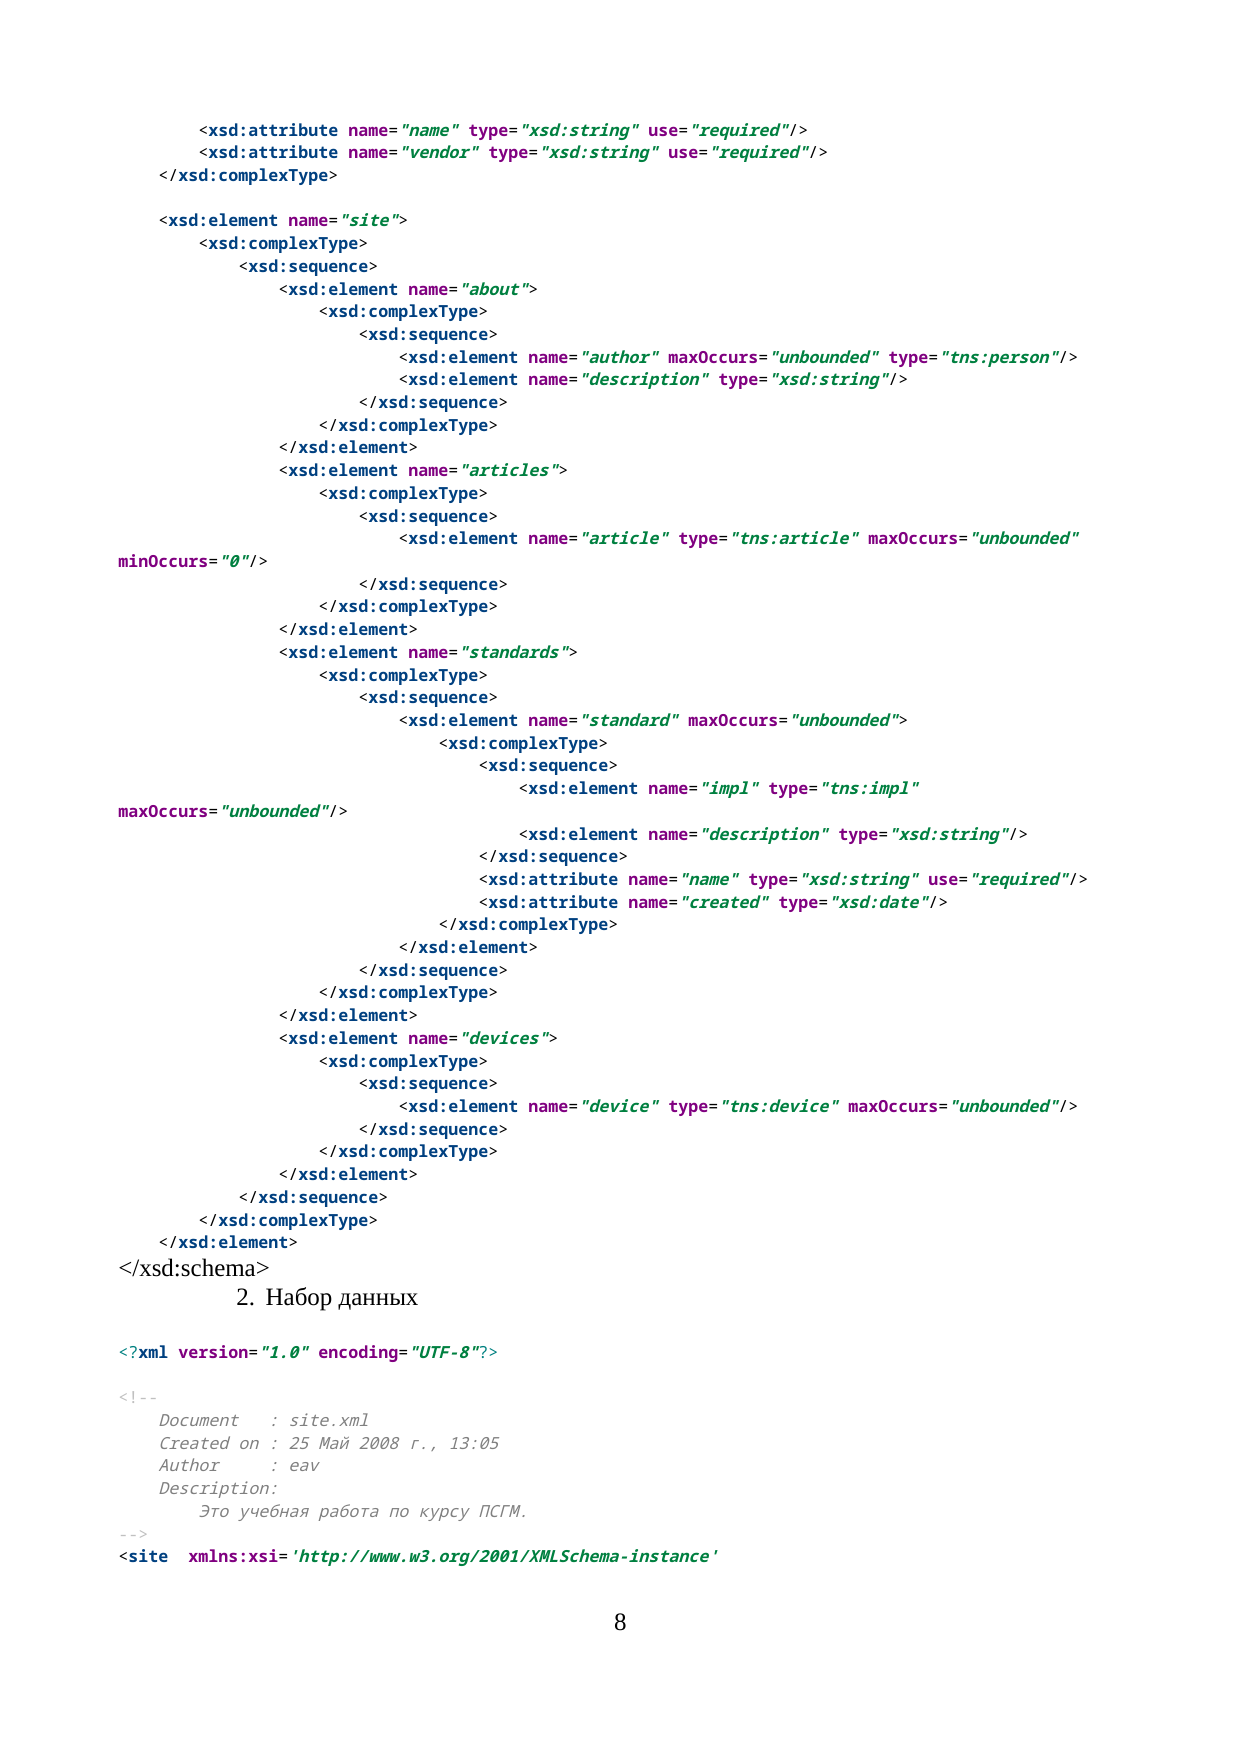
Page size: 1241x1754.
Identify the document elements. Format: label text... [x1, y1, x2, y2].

text </xsd:complexType> [118, 1140, 1122, 1163]
text <xsd:sequence> [118, 754, 1122, 777]
text </xsd:element> [118, 1231, 1122, 1253]
text <xsd:sequence> [118, 254, 1122, 277]
text <xsd:element name="impl" type="tns:impl" maxOccurs="unbounded"/> [118, 777, 1122, 822]
text <xsd:attribute name="vendor" type="xsd:string" use="required"/> [118, 141, 1122, 163]
text <xsd:complexType> [118, 731, 1122, 754]
text Created on : 25 Май 2008 г., 13:05 [118, 1431, 1122, 1454]
text <xsd:attribute name="created" type="xsd:date"/> [118, 890, 1122, 913]
text </xsd:sequence> [118, 391, 1122, 413]
text </xsd:complexType> [118, 1208, 1122, 1231]
text <xsd:complexType> [118, 663, 1122, 686]
text <xsd:element name="article" type="tns:article" maxOccurs="unbounded" minOccurs="0"/> [118, 527, 1122, 572]
text <xsd:element name="devices"> [118, 1026, 1122, 1049]
text Document : site.xml [118, 1409, 1122, 1431]
text </xsd:element> [118, 936, 1122, 958]
text Author : eav [118, 1454, 1122, 1477]
text <xsd:sequence> [118, 1072, 1122, 1094]
text <xsd:complexType> [118, 481, 1122, 504]
list Набор данных [236, 1282, 1122, 1311]
text </xsd:complexType> [118, 981, 1122, 1004]
text <xsd:attribute name="name" type="xsd:string" use="required"/> [118, 867, 1122, 890]
text </xsd:sequence> [118, 958, 1122, 981]
text <xsd:element name="standards"> [118, 640, 1122, 663]
text <xsd:element name="author" maxOccurs="unbounded" type="tns:person"/> [118, 345, 1122, 368]
text </xsd:element> [118, 1004, 1122, 1026]
text <xsd:sequence> [118, 504, 1122, 527]
text <xsd:element name="articles"> [118, 459, 1122, 481]
text </xsd:complexType> [118, 913, 1122, 936]
text </xsd:complexType> [118, 413, 1122, 436]
text <xsd:element name="description" type="xsd:string"/> [118, 368, 1122, 391]
text <xsd:element name="description" type="xsd:string"/> [118, 822, 1122, 845]
text </xsd:element> [118, 436, 1122, 459]
text <xsd:complexType> [118, 1049, 1122, 1072]
text <xsd:complexType> [118, 232, 1122, 254]
text <xsd:sequence> [118, 686, 1122, 708]
text <xsd:sequence> [118, 322, 1122, 345]
text Это учебная работа по курсу ПСГМ. [118, 1499, 1122, 1522]
text <xsd:attribute name="name" type="xsd:string" use="required"/> [118, 118, 1122, 141]
text Description: [118, 1477, 1122, 1499]
text </xsd:element> [118, 1163, 1122, 1185]
text <xsd:element name="device" type="tns:device" maxOccurs="unbounded"/> [118, 1094, 1122, 1117]
text <!-- [118, 1386, 1122, 1409]
text </xsd:complexType> [118, 595, 1122, 618]
text <xsd:complexType> [118, 300, 1122, 322]
text </xsd:sequence> [118, 845, 1122, 867]
text <xsd:element name="about"> [118, 277, 1122, 300]
text </xsd:complexType> [118, 163, 1122, 186]
text <xsd:element name="standard" maxOccurs="unbounded"> [118, 708, 1122, 731]
text <xsd:element name="site"> [118, 209, 1122, 232]
text </xsd:schema> [118, 1253, 1122, 1282]
text <?xml version="1.0" encoding="UTF-8"?> [118, 1341, 1122, 1363]
text --> [118, 1522, 1122, 1545]
text </xsd:sequence> [118, 572, 1122, 595]
text </xsd:sequence> [118, 1117, 1122, 1140]
text </xsd:sequence> [118, 1185, 1122, 1208]
text <site xmlns:xsi='http://www.w3.org/2001/XMLSchema-instance' [118, 1545, 1122, 1568]
text </xsd:element> [118, 618, 1122, 640]
